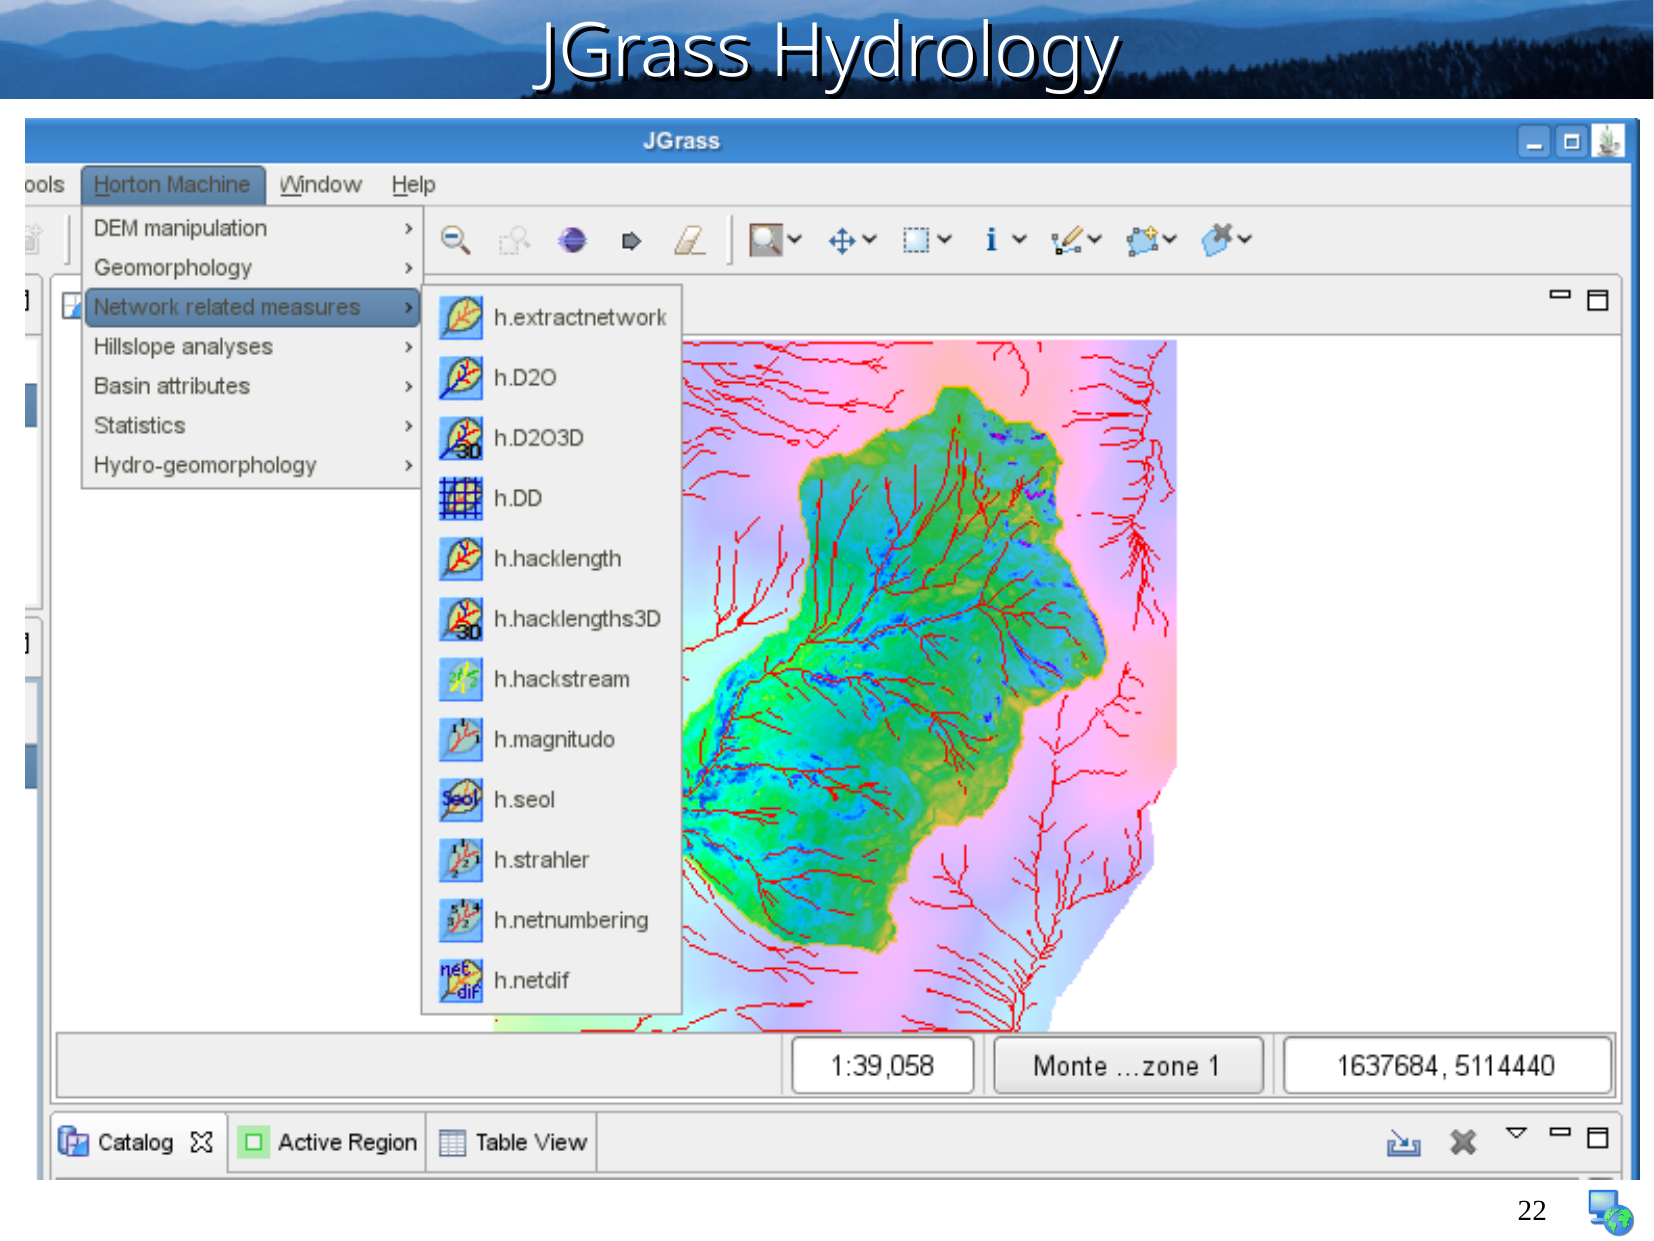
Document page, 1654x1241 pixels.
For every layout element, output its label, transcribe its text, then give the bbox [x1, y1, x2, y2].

picture [0, 0, 830, 99]
picture [1097, 0, 1654, 99]
picture [25, 118, 1640, 1180]
title JGrass Hydrology [49, 0, 1611, 96]
picture [1588, 1189, 1635, 1238]
